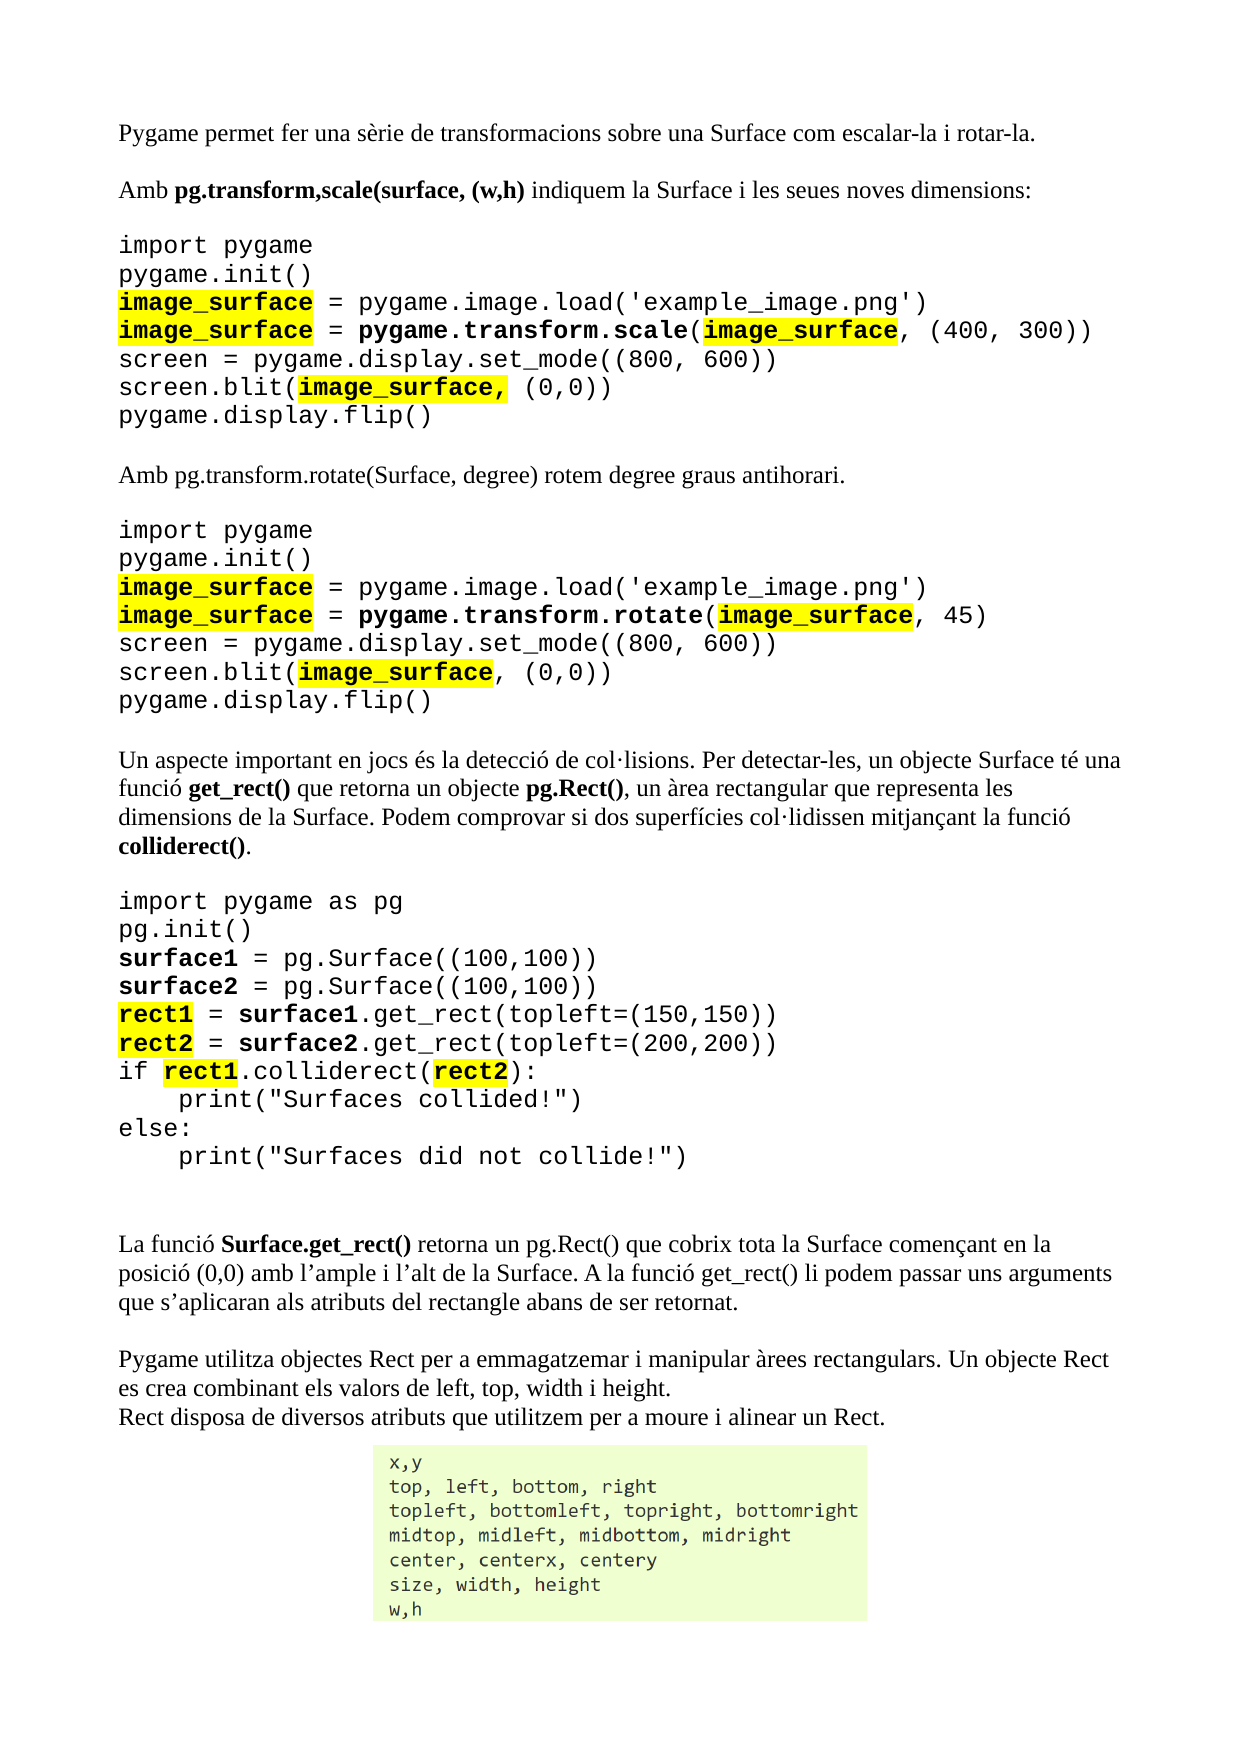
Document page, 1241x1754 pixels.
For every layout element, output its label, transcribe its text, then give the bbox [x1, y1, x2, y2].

text surface1 = pg.Surface((100,100)) [118, 945, 1122, 973]
text screen.blit(image_surface, (0,0)) [118, 375, 1122, 403]
text surface2 = pg.Surface((100,100)) [118, 973, 1122, 1002]
text screen = pygame.display.set_mode((800, 600)) [118, 346, 1122, 375]
text Un aspecte important en jocs és la detecció de col·lisions. Per detectar-les, un objecte Surface té una funció get_rect() que retorna un objecte pg.Rect(), un àrea rectangular que representa les dimensions de la Surface. Podem comprovar si dos superfícies col·lidissen mitjançant la funció colliderect(). [118, 745, 1122, 860]
text print("Surfaces collided!") [118, 1087, 1122, 1115]
text import pygame [118, 518, 1122, 546]
text rect1 = surface1.get_rect(topleft=(150,150)) [118, 1002, 1122, 1030]
text pg.init() [118, 917, 1122, 945]
text image_surface = pygame.image.load('example_image.png') [118, 290, 1122, 318]
text pygame.init() [118, 261, 1122, 290]
text Amb pg.transform,scale(surface, (w,h) indiquem la Surface i les seues noves dimensions: [118, 176, 1122, 204]
picture [373, 1445, 868, 1621]
text image_surface = pygame.image.load('example_image.png') [118, 574, 1122, 603]
text pygame.init() [118, 546, 1122, 574]
text image_surface = pygame.transform.rotate(image_surface, 45) [118, 603, 1122, 631]
text screen.blit(image_surface, (0,0)) [118, 659, 1122, 688]
text rect2 = surface2.get_rect(topleft=(200,200)) [118, 1030, 1122, 1058]
text else: [118, 1115, 1122, 1143]
text pygame.display.flip() [118, 688, 1122, 716]
text import pygame [118, 233, 1122, 261]
text Rect disposa de diversos atributs que utilitzem per a moure i alinear un Rect. [118, 1402, 1122, 1431]
text screen = pygame.display.set_mode((800, 600)) [118, 631, 1122, 659]
text Amb pg.transform.rotate(Surface, degree) rotem degree graus antihorari. [118, 460, 1122, 489]
text if rect1.colliderect(rect2): [118, 1058, 1122, 1087]
text Pygame utilitza objectes Rect per a emmagatzemar i manipular àrees rectangulars. Un objecte Rect es crea combinant els valors de left, top, width i height. [118, 1344, 1122, 1402]
text image_surface = pygame.transform.scale(image_surface, (400, 300)) [118, 318, 1122, 346]
text print("Surfaces did not collide!") [118, 1143, 1122, 1172]
text import pygame as pg [118, 888, 1122, 917]
text La funció Surface.get_rect() retorna un pg.Rect() que cobrix tota la Surface començant en la posició (0,0) amb l’ample i l’alt de la Surface. A la funció get_rect() li podem passar uns arguments que s’aplicaran als atributs del rectangle abans de ser retornat. [118, 1229, 1122, 1316]
text Pygame permet fer una sèrie de transformacions sobre una Surface com escalar-la i rotar-la. [118, 118, 1122, 147]
text pygame.display.flip() [118, 403, 1122, 431]
